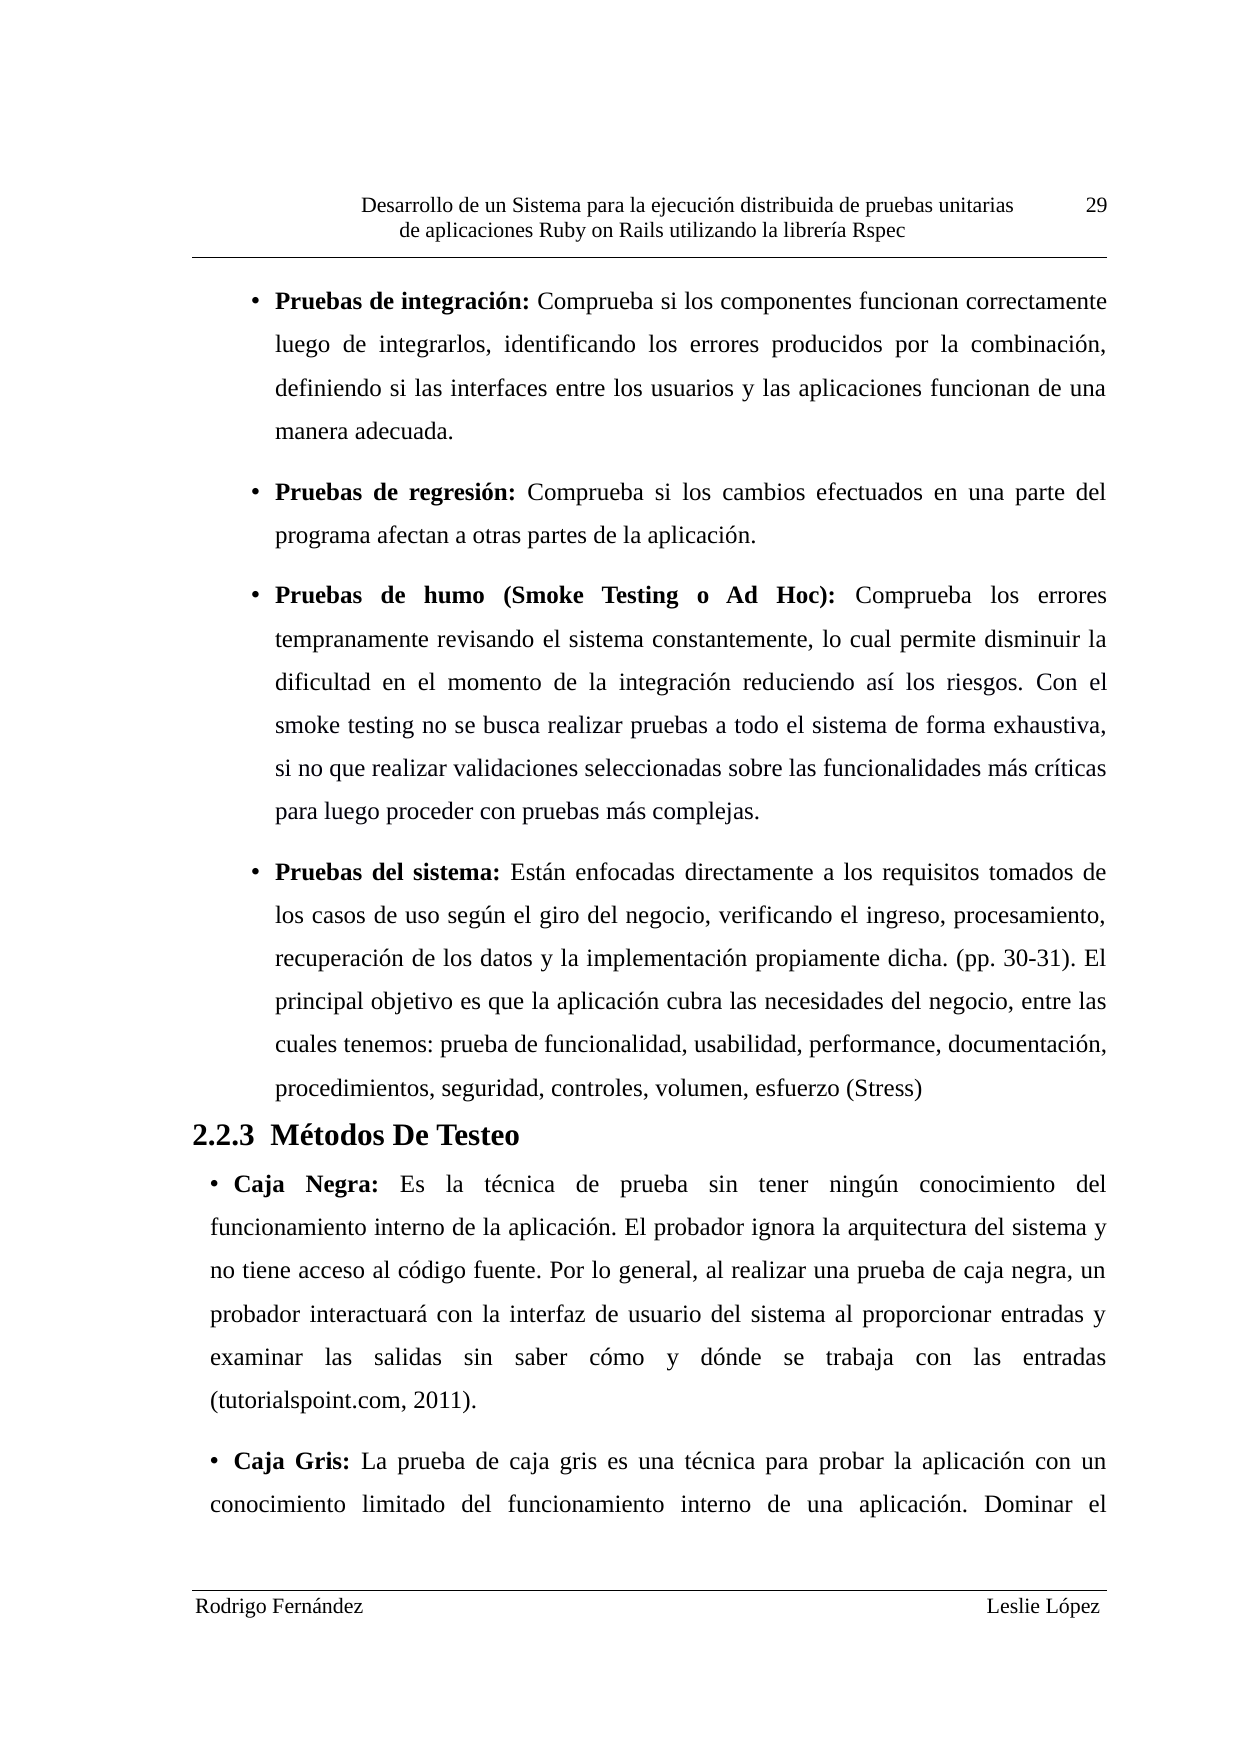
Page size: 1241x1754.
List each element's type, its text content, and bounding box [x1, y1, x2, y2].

list Caja Gris: La prueba de caja gris es una técnica para probar la aplicación con un conocimiento limitado del funcionamiento interno de una aplicación. Dominar el [210, 1446, 1107, 1518]
list Pruebas del sistema: Están enfocadas directamente a los requisitos tomados de los casos de uso según el giro del negocio, verificando el ingreso, procesamiento, recuperación de los datos y la implementación propiamente dicha. (pp. 30-31). El principal objetivo es que la aplicación cubra las necesidades del negocio, entre las cuales tenemos: prueba de funcionalidad, usabilidad, performance, documentación, procedimientos, seguridad, controles, volumen, esfuerzo (Stress) [251, 857, 1107, 1101]
list Pruebas de humo (Smoke Testing o Ad Hoc): Comprueba los errores tempranamente revisando el sistema constantemente, lo cual permite disminuir la dificultad en el momento de la integración reduciendo así los riesgos. Con el smoke testing no se busca realizar pruebas a todo el sistema de forma exhaustiva, si no que realizar validaciones seleccionadas sobre las funcionalidades más críticas para luego proceder con pruebas más complejas. [251, 581, 1107, 825]
list Caja Negra: Es la técnica de prueba sin tener ningún conocimiento del funcionamiento interno de la aplicación. El probador ignora la arquitectura del sistema y no tiene acceso al código fuente. Por lo general, al realizar una prueba de caja negra, un probador interactuará con la interfaz de usuario del sistema al proporcionar entradas y examinar las salidas sin saber cómo y dónde se trabaja con las entradas (tutorialspoint.com, 2011)⁠. [210, 1169, 1107, 1414]
list Pruebas de integración: Comprueba si los componentes funcionan correctamente luego de integrarlos, identificando los errores producidos por la combinación, definiendo si las interfaces entre los usuarios y las aplicaciones funcionan de una manera adecuada. [251, 286, 1107, 444]
subtitle Métodos de Testeo [192, 1116, 1107, 1152]
list Pruebas de regresión: Comprueba si los cambios efectuados en una parte del programa afectan a otras partes de la aplicación. [251, 477, 1107, 548]
